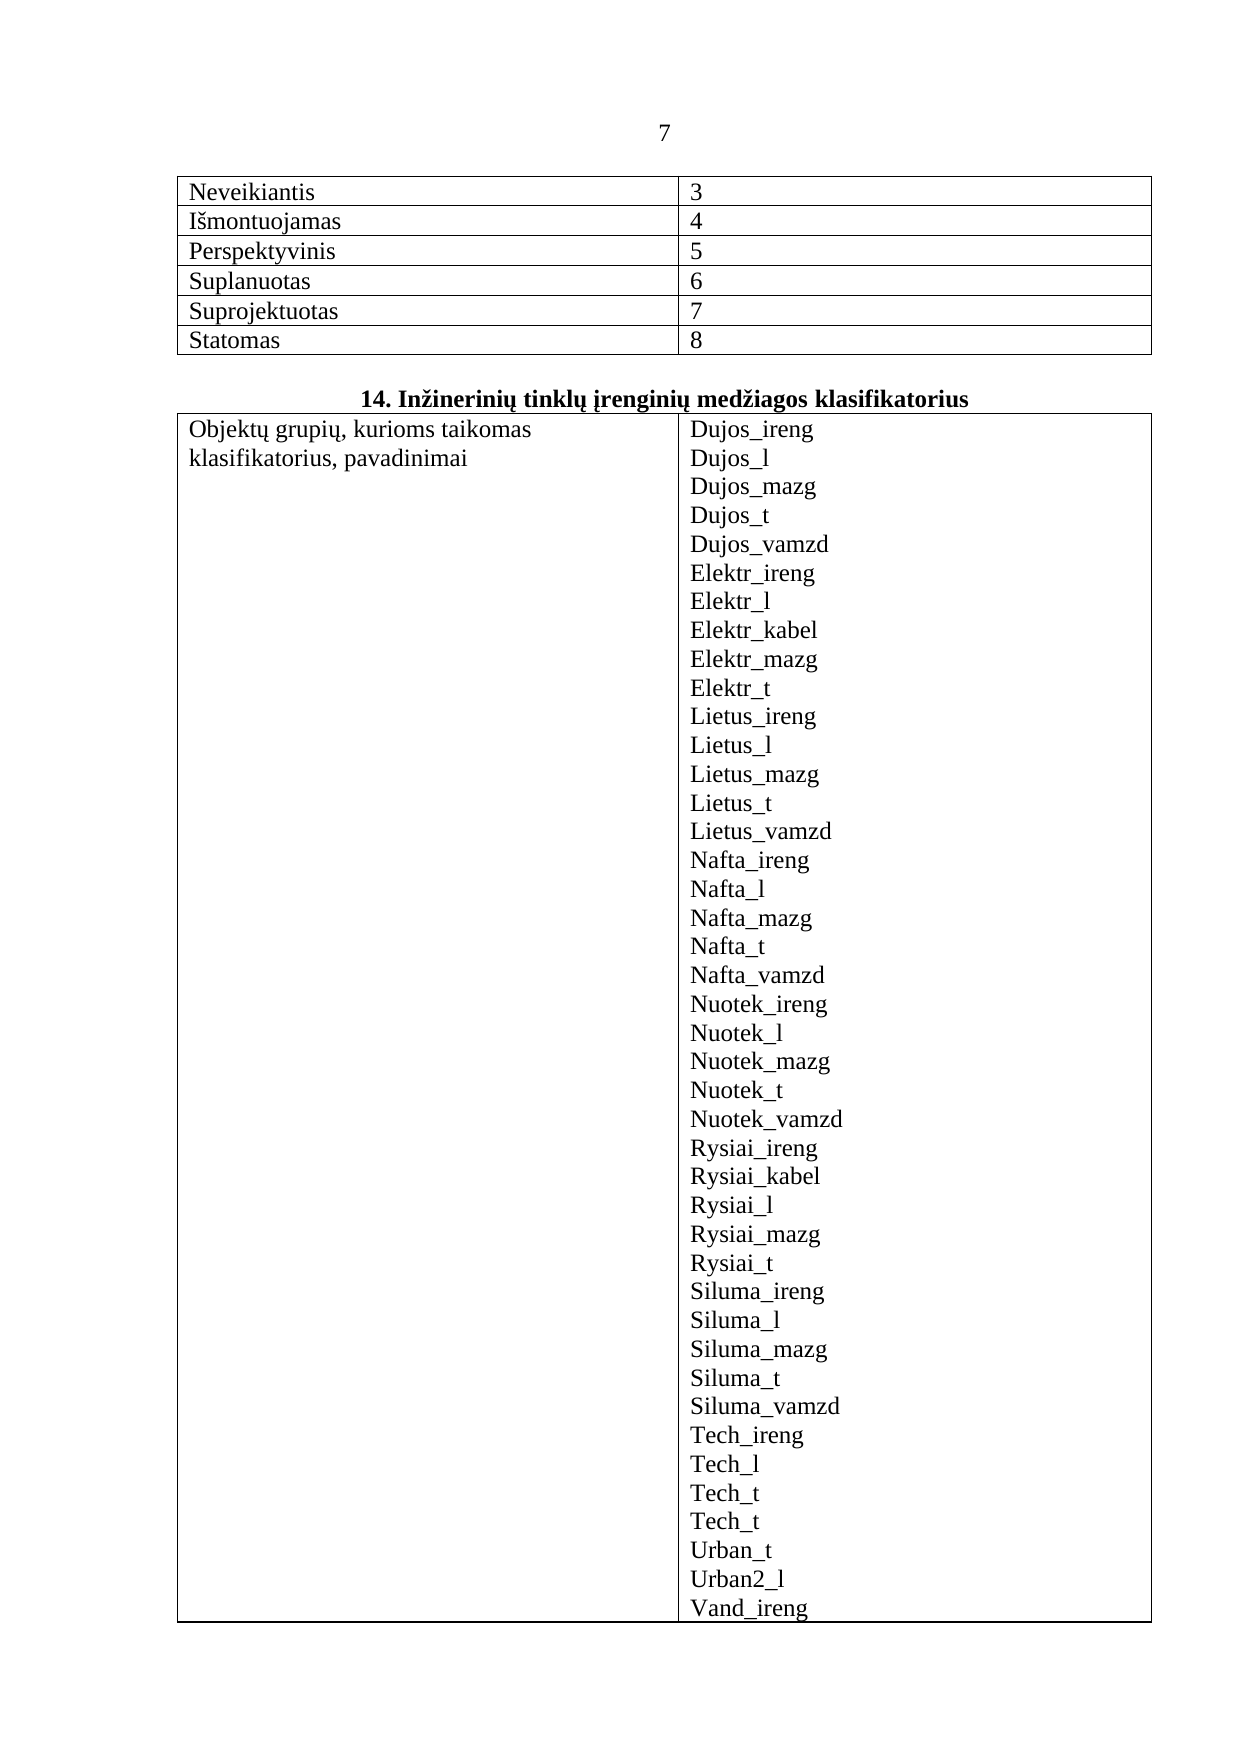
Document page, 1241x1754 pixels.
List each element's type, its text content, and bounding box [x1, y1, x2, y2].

table_cell Perspektyvinis [178, 236, 678, 265]
table_cell 5 [679, 236, 1151, 265]
table_cell Suprojektuotas [178, 296, 678, 324]
table_cell Neveikiantis [178, 177, 678, 205]
table_cell 4 [679, 206, 1151, 235]
table_cell 7 [679, 296, 1151, 324]
table_cell Suplanuotas [178, 266, 678, 295]
table_cell Statomas [178, 326, 678, 354]
table_cell 8 [679, 326, 1151, 354]
table_header Objektų grupių, kurioms taikomas klasifikatorius, pavadinimai [178, 414, 678, 1621]
table_cell 6 [679, 266, 1151, 295]
table_cell Išmontuojamas [178, 206, 678, 235]
text 14. Inžinerinių tinklų įrenginių medžiagos klasifikatorius [177, 384, 1152, 413]
table_cell 3 [679, 177, 1151, 205]
table_header Dujos_ireng Dujos_l Dujos_mazg Dujos_t Dujos_vamzd Elektr_ireng Elektr_l Elektr_kabel Elektr_mazg Elektr_t Lietus_ireng Lietus_l Lietus_mazg Lietus_t Lietus_vamzd Nafta_ireng Nafta_l Nafta_mazg Nafta_t Nafta_vamzd Nuotek_ireng Nuotek_l Nuotek_mazg Nuotek_t Nuotek_vamzd Rysiai_ireng Rysiai_kabel Rysiai_l Rysiai_mazg Rysiai_t Siluma_ireng Siluma_l Siluma_mazg Siluma_t Siluma_vamzd Tech_ireng Tech_l Tech_t Tech_t Urban_t Urban2_l Vand_ireng [679, 414, 1151, 1621]
